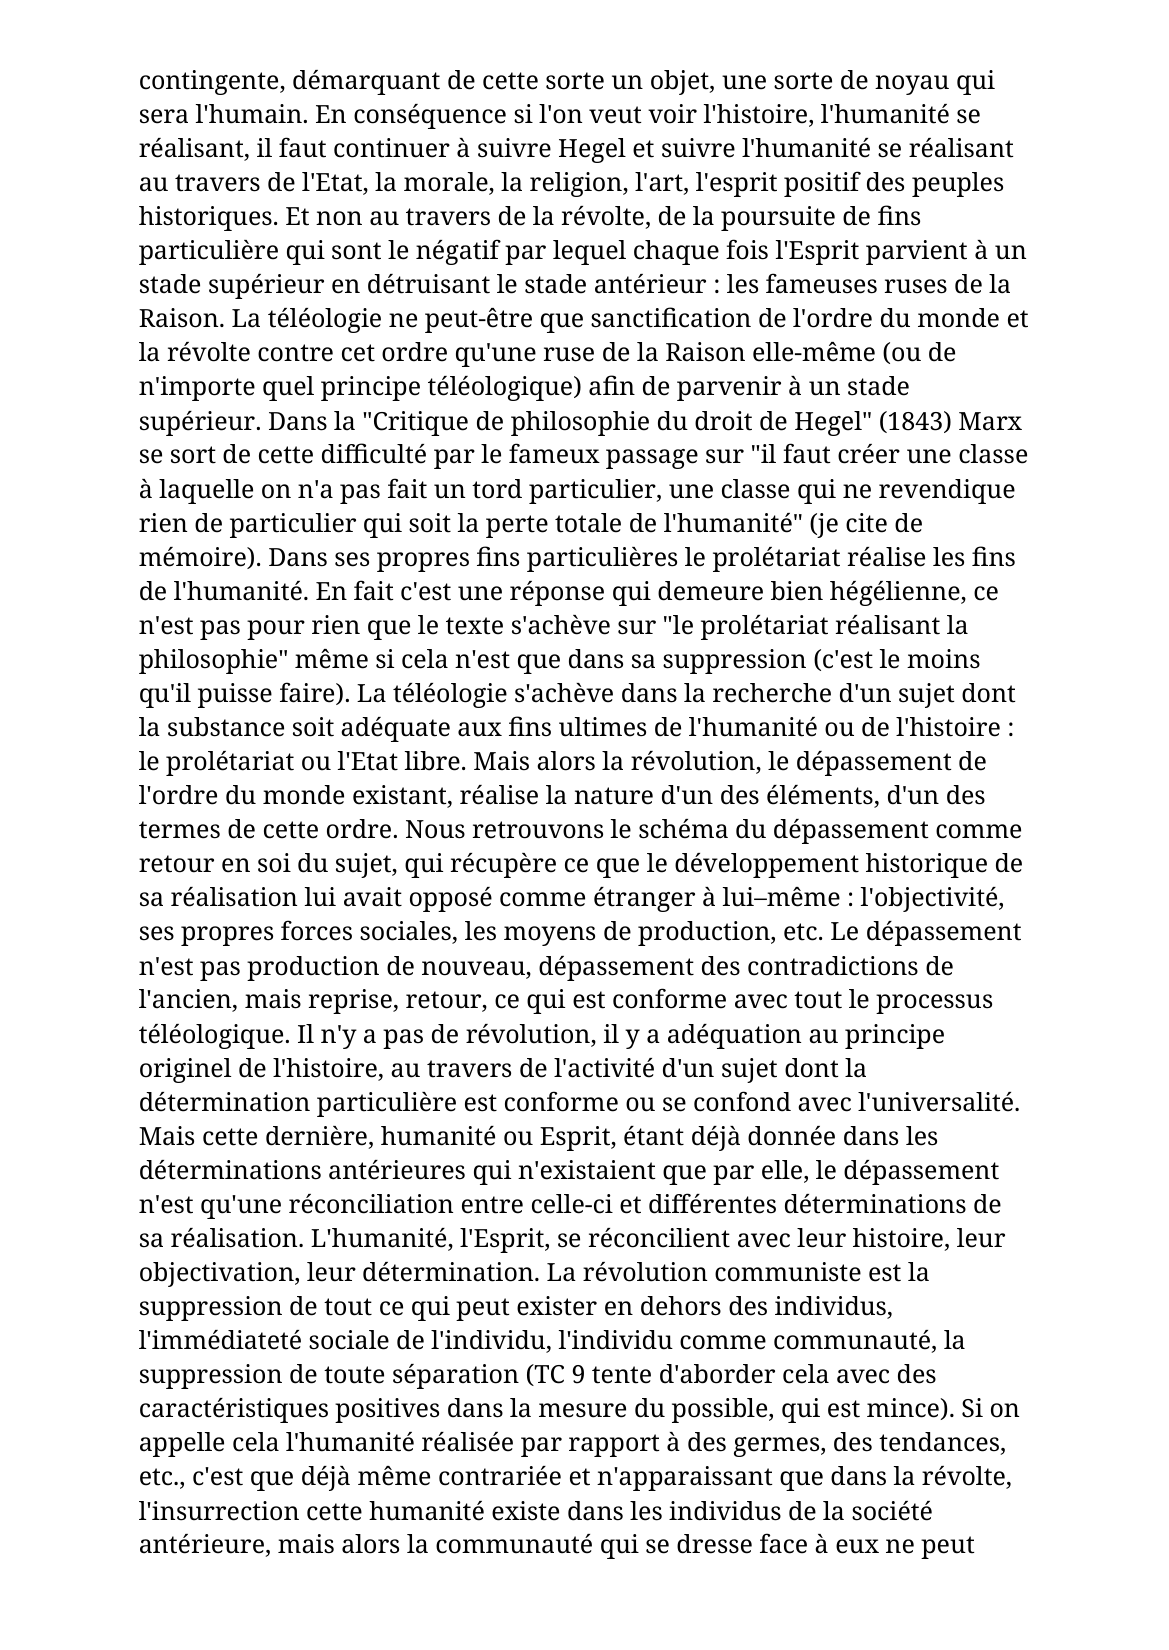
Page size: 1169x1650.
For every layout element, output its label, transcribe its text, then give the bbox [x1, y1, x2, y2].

text contingente, démarquant de cette sorte un objet, une sorte de noyau qui sera l'humain. En conséquence si l'on veut voir l'histoire, l'humanité se réalisant, il faut continuer à suivre Hegel et suivre l'humanité se réalisant au travers de l'Etat, la morale, la religion, l'art, l'esprit positif des peuples historiques. Et non au travers de la révolte, de la poursuite de fins particulière qui sont le négatif par lequel chaque fois l'Esprit parvient à un stade supérieur en détruisant le stade antérieur : les fameuses ruses de la Raison. La téléologie ne peut-être que sanctification de l'ordre du monde et la révolte contre cet ordre qu'une ruse de la Raison elle-même (ou de n'importe quel principe téléologique) afin de parvenir à un stade supérieur. Dans la "Critique de philosophie du droit de Hegel" (1843) Marx se sort de cette difficulté par le fameux passage sur "il faut créer une classe à laquelle on n'a pas fait un tord particulier, une classe qui ne revendique rien de particulier qui soit la perte totale de l'humanité" (je cite de mémoire). Dans ses propres fins particulières le prolétariat réalise les fins de l'humanité. En fait c'est une réponse qui demeure bien hégélienne, ce n'est pas pour rien que le texte s'achève sur "le prolétariat réalisant la philosophie" même si cela n'est que dans sa suppression (c'est le moins qu'il puisse faire). La téléologie s'achève dans la recherche d'un sujet dont la substance soit adéquate aux fins ultimes de l'humanité ou de l'histoire : le prolétariat ou l'Etat libre. Mais alors la révolution, le dépassement de l'ordre du monde existant, réalise la nature d'un des éléments, d'un des termes de cette ordre. Nous retrouvons le schéma du dépassement comme retour en soi du sujet, qui récupère ce que le développement historique de sa réalisation lui avait opposé comme étranger à lui–même : l'objectivité, ses propres forces sociales, les moyens de production, etc. Le dépassement n'est pas production de nouveau, dépassement des contradictions de l'ancien, mais reprise, retour, ce qui est conforme avec tout le processus téléologique. Il n'y a pas de révolution, il y a adéquation au principe originel de l'histoire, au travers de l'activité d'un sujet dont la détermination particulière est conforme ou se confond avec l'universalité. Mais cette dernière, humanité ou Esprit, étant déjà donnée dans les déterminations antérieures qui n'existaient que par elle, le dépassement n'est qu'une réconciliation entre celle-ci et différentes déterminations de sa réalisation. L'humanité, l'Esprit, se réconcilient avec leur histoire, leur objectivation, leur détermination. La révolution communiste est la suppression de tout ce qui peut exister en dehors des individus, l'immédiateté sociale de l'individu, l'individu comme communauté, la suppression de toute séparation (TC 9 tente d'aborder cela avec des caractéristiques positives dans la mesure du possible, qui est mince). Si on appelle cela l'humanité réalisée par rapport à des germes, des tendances, etc., c'est que déjà même contrariée et n'apparaissant que dans la révolte, l'insurrection cette humanité existe dans les individus de la société antérieure, mais alors la communauté qui se dresse face à eux ne peut [138, 62, 1033, 1561]
